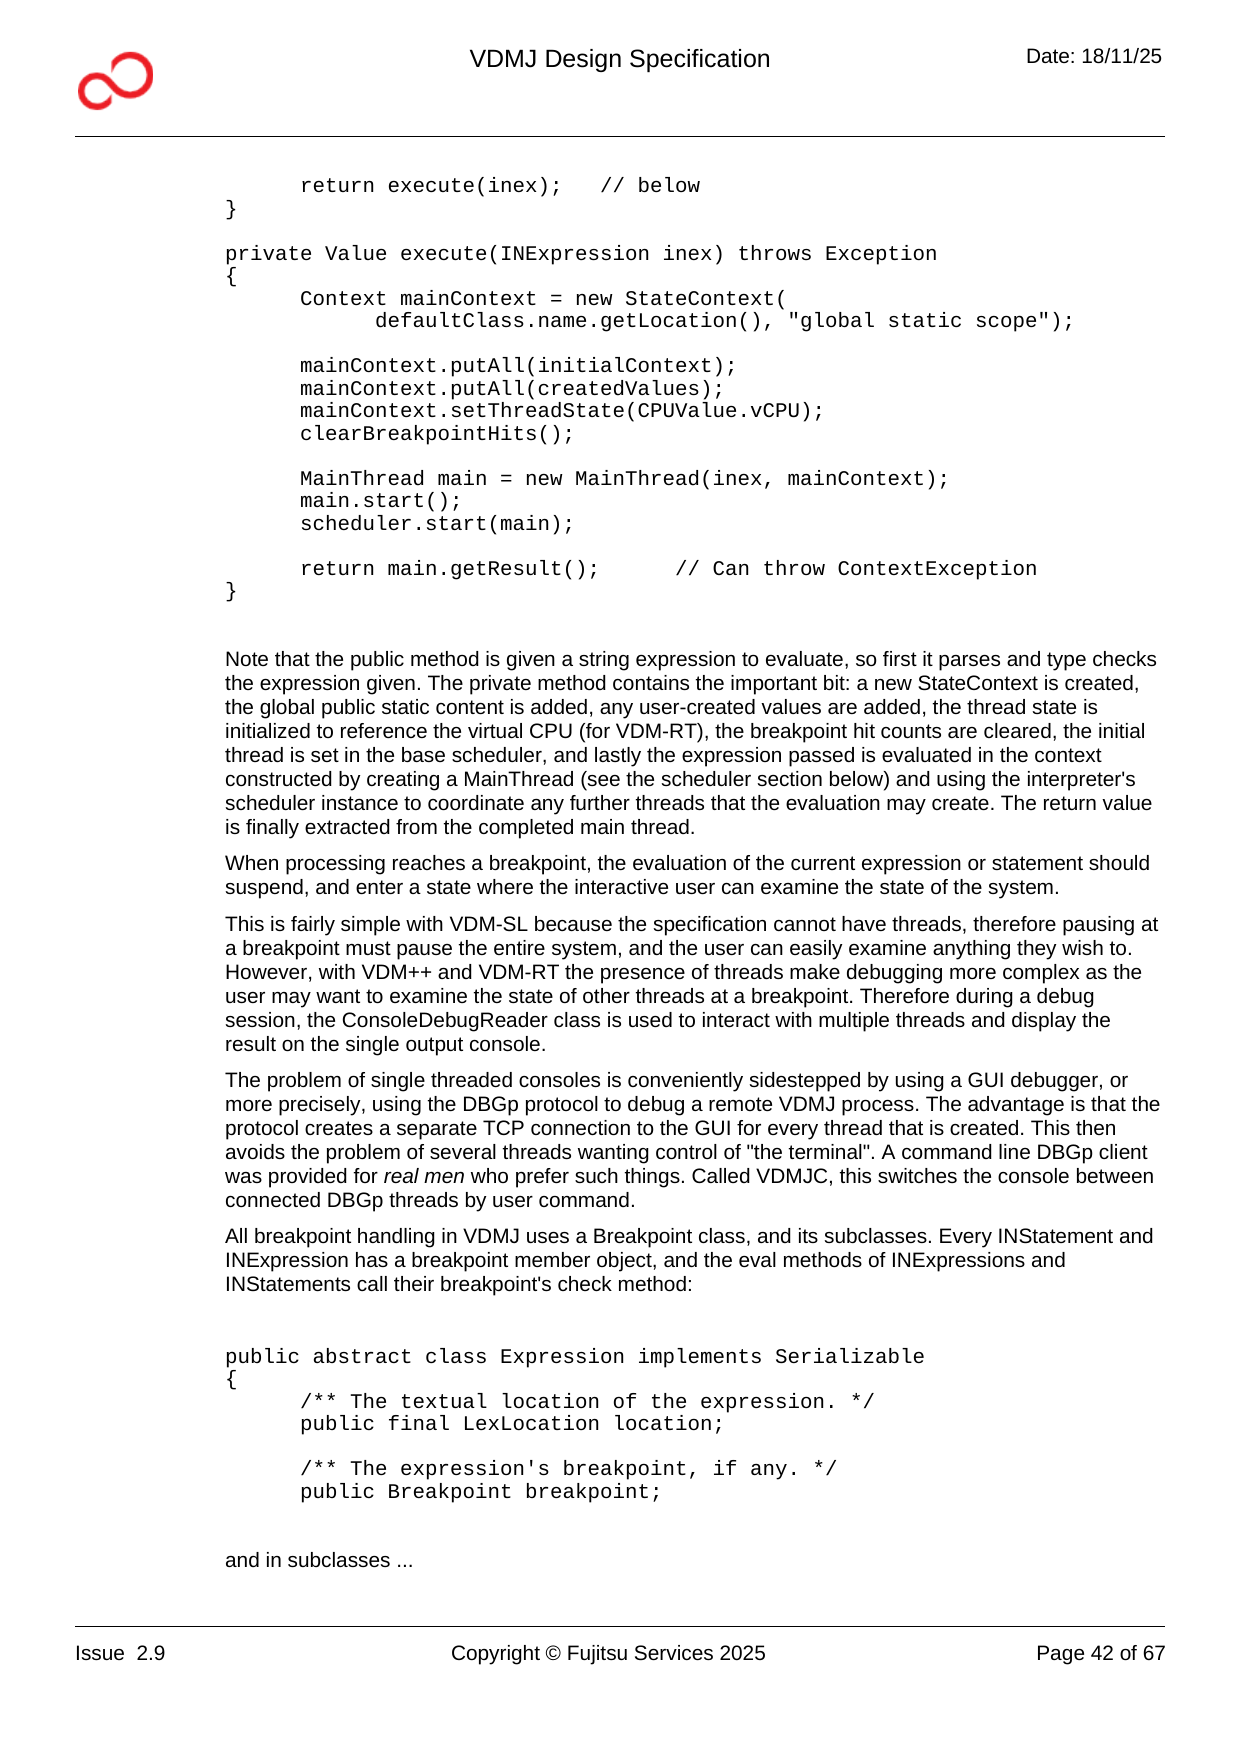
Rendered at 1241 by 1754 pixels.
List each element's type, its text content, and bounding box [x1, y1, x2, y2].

picture [78, 44, 153, 120]
text This is fairly simple with VDM-SL because the specification cannot have threads, therefore pausing at a breakpoint must pause the entire system, and the user can easily examine anything they wish to. However, with VDM++ and VDM-RT the presence of threads make debugging more complex as the user may want to examine the state of other threads at a breakpoint. Therefore during a debug session, the ConsoleDebugReader class is used to interact with multiple threads and display the result on the single output console. [225, 912, 1165, 1056]
text public final LexLocation location; [225, 1413, 1165, 1435]
text return execute(inex); // below [225, 175, 1165, 197]
text When processing reaches a breakpoint, the evaluation of the current expression or statement should suspend, and enter a state where the interactive user can examine the state of the system. [225, 852, 1165, 899]
text and in subclasses ... [225, 1548, 1165, 1572]
text clearBreakpointHits(); [225, 422, 1165, 445]
text } [225, 580, 1165, 602]
text MainThread main = new MainThread(inex, mainContext); [225, 467, 1165, 490]
text public abstract class Expression implements Serializable [225, 1345, 1165, 1368]
text scheduler.start(main); [225, 512, 1165, 535]
text Context mainContext = new StateContext( [225, 287, 1165, 310]
text public Breakpoint breakpoint; [225, 1480, 1165, 1503]
text } [225, 197, 1165, 220]
text return main.getResult(); // Can throw ContextException [225, 557, 1165, 580]
text mainContext.putAll(initialContext); [225, 355, 1165, 377]
text mainContext.setThreadState(CPUValue.vCPU); [225, 400, 1165, 422]
text /** The expression's breakpoint, if any. */ [225, 1458, 1165, 1480]
text All breakpoint handling in VDMJ uses a Breakpoint class, and its subclasses. Every INStatement and INExpression has a breakpoint member object, and the eval methods of INExpressions and INStatements call their breakpoint's check method: [225, 1224, 1165, 1296]
text mainContext.putAll(createdValues); [225, 377, 1165, 400]
text { [225, 265, 1165, 287]
text defaultClass.name.getLocation(), "global static scope"); [225, 310, 1165, 332]
text Note that the public method is given a string expression to evaluate, so first it parses and type checks the expression given. The private method contains the important bit: a new StateContext is created, the global public static content is added, any user-created values are added, the thread state is initialized to reference the virtual CPU (for VDM-RT), the breakpoint hit counts are cleared, the initial thread is set in the base scheduler, and lastly the expression passed is evaluated in the context constructed by creating a MainThread (see the scheduler section below) and using the interpreter's scheduler instance to coordinate any further threads that the evaluation may create. The return value is finally extracted from the completed main thread. [225, 647, 1165, 839]
text { [225, 1368, 1165, 1390]
text The problem of single threaded consoles is conveniently sidestepped by using a GUI debugger, or more precisely, using the DBGp protocol to debug a remote VDMJ process. The advantage is that the protocol creates a separate TCP connection to the GUI for every thread that is created. This then avoids the problem of several threads wanting control of "the terminal". A command line DBGp client was provided for real men who prefer such things. Called VDMJC, this switches the console between connected DBGp threads by user command. [225, 1068, 1165, 1212]
text main.start(); [225, 490, 1165, 512]
text private Value execute(INExpression inex) throws Exception [225, 242, 1165, 265]
text /** The textual location of the expression. */ [225, 1390, 1165, 1413]
